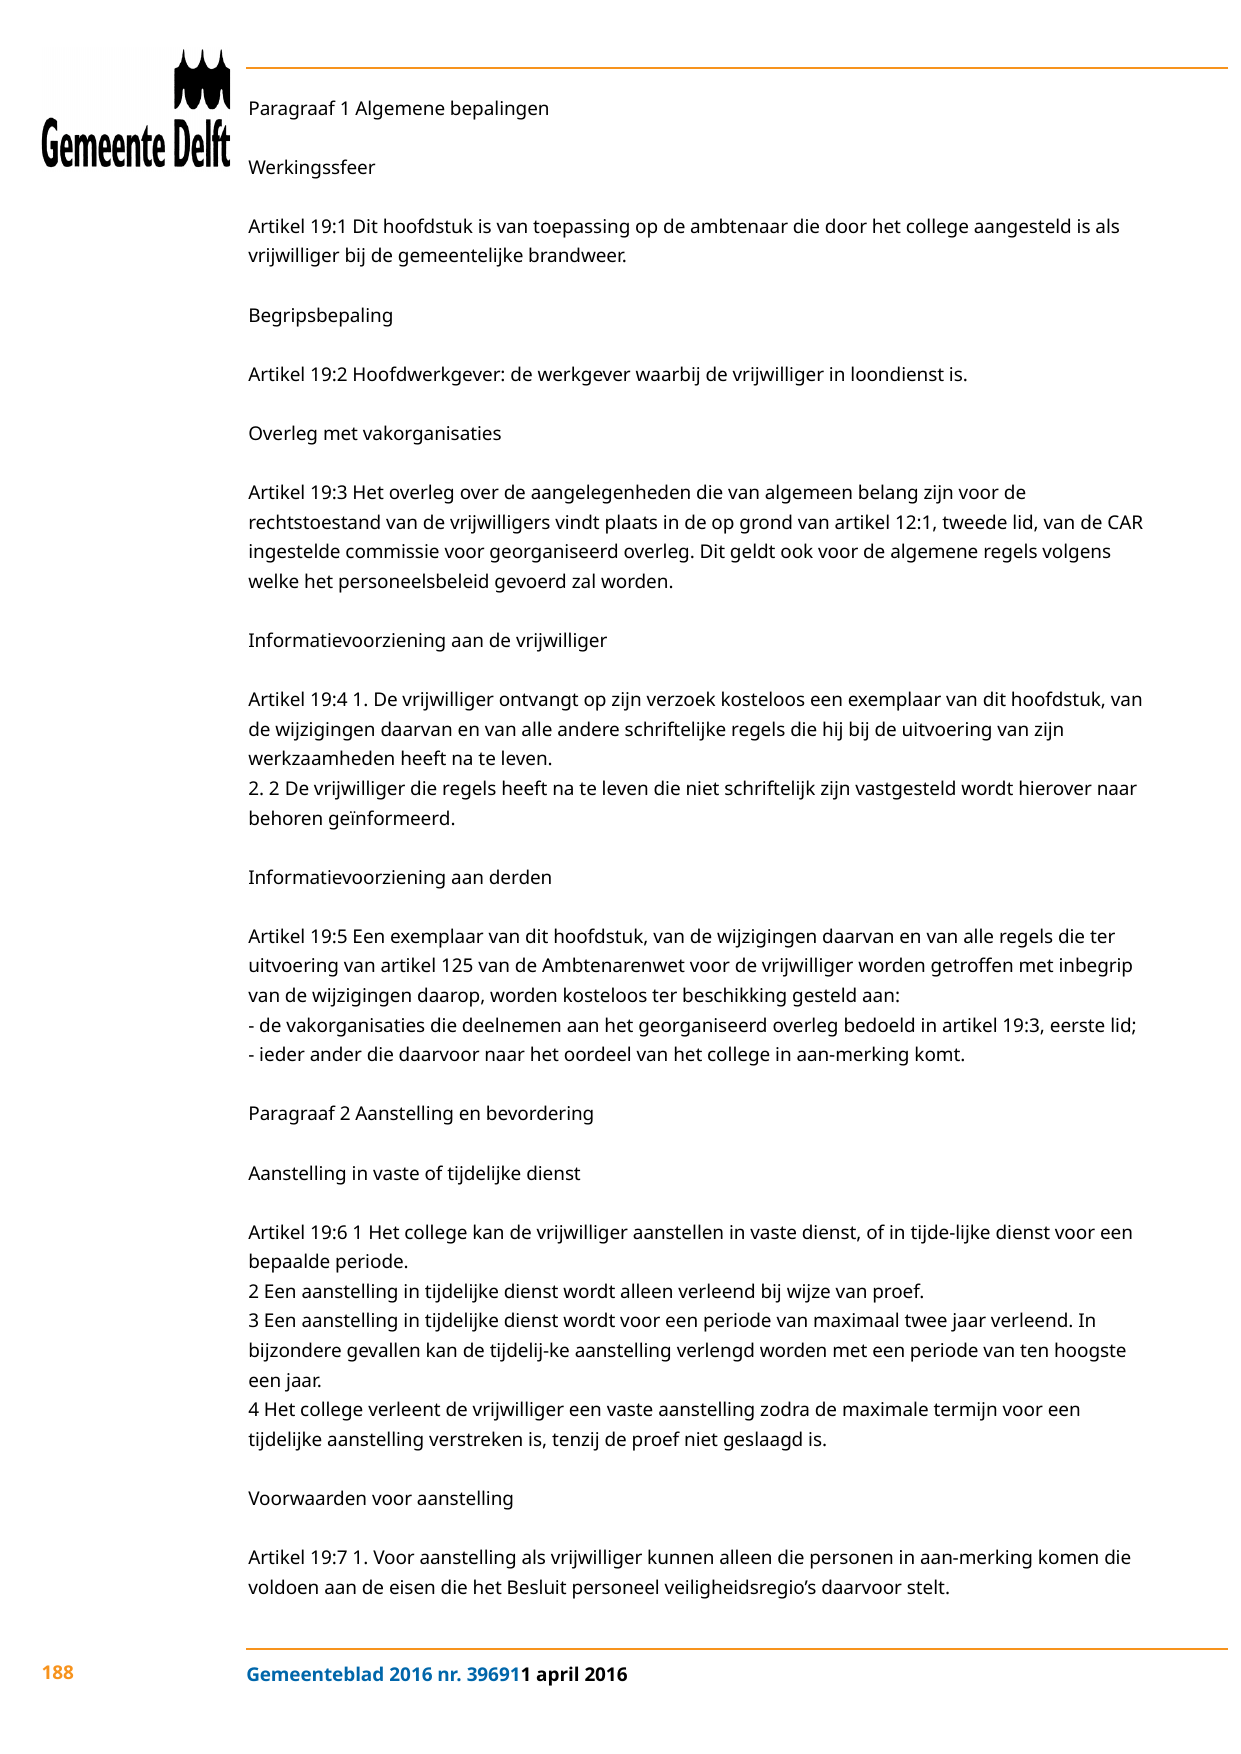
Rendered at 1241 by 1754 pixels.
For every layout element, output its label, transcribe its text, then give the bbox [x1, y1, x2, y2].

text Artikel 19:1 Dit hoofdstuk is van toepassing op de ambtenaar die door het college aangesteld is als vrijwilliger bij de gemeentelijke brandweer. [248, 213, 1152, 268]
text Artikel 19:3 Het overleg over de aangelegenheden die van algemeen belang zijn voor de rechtstoestand van de vrijwilligers vindt plaats in de op grond van artikel 12:1, tweede lid, van de CAR ingestelde commissie voor georganiseerd overleg. Dit geldt ook voor de algemene regels volgens welke het personeelsbeleid gevoerd zal worden. [248, 479, 1152, 594]
text Artikel 19:6 1 Het college kan de vrijwilliger aanstellen in vaste dienst, of in tijde-lijke dienst voor een bepaalde periode. [248, 1219, 1152, 1274]
text Paragraaf 1 Algemene bepalingen [248, 95, 1152, 121]
text Begripsbepaling [248, 302, 1152, 328]
text 4 Het college verleent de vrijwilliger een vaste aanstelling zodra de maximale termijn voor een tijdelijke aanstelling verstreken is, tenzij de proef niet geslaagd is. [248, 1396, 1152, 1452]
text Artikel 19:2 Hoofdwerkgever: de werkgever waarbij de vrijwilliger in loondienst is. [248, 361, 1152, 387]
text Paragraaf 2 Aanstelling en bevordering [248, 1101, 1152, 1126]
text Werkingssfeer [248, 154, 1152, 180]
text Voorwaarden voor aanstelling [248, 1485, 1152, 1511]
text 2. 2 De vrijwilliger die regels heeft na te leven die niet schriftelijk zijn vastgesteld wordt hierover naar behoren geïnformeerd. [248, 775, 1152, 831]
text Overleg met vakorganisaties [248, 420, 1152, 446]
text 3 Een aanstelling in tijdelijke dienst wordt voor een periode van maximaal twee jaar verleend. In bijzondere gevallen kan de tijdelij-ke aanstelling verlengd worden met een periode van ten hoogste een jaar. [248, 1308, 1152, 1393]
text Artikel 19:7 1. Voor aanstelling als vrijwilliger kunnen alleen die personen in aan-merking komen die voldoen aan de eisen die het Besluit personeel veiligheidsregio’s daarvoor stelt. [248, 1544, 1152, 1600]
text Artikel 19:5 Een exemplaar van dit hoofdstuk, van de wijzigingen daarvan en van alle regels die ter uitvoering van artikel 125 van de Ambtenarenwet voor de vrijwilliger worden getroffen met inbegrip van de wijzigingen daarop, worden kosteloos ter beschikking gesteld aan: [248, 923, 1152, 1008]
text - de vakorganisaties die deelnemen aan het georganiseerd overleg bedoeld in artikel 19:3, eerste lid; [248, 1012, 1152, 1038]
text Informatievoorziening aan derden [248, 864, 1152, 890]
text 2 Een aanstelling in tijdelijke dienst wordt alleen verleend bij wijze van proef. [248, 1278, 1152, 1304]
text Informatievoorziening aan de vrijwilliger [248, 627, 1152, 653]
text Aanstelling in vaste of tijdelijke dienst [248, 1160, 1152, 1186]
text - ieder ander die daarvoor naar het oordeel van het college in aan-merking komt. [248, 1041, 1152, 1067]
picture [41, 47, 231, 172]
text Artikel 19:4 1. De vrijwilliger ontvangt op zijn verzoek kosteloos een exemplaar van dit hoofdstuk, van de wijzigingen daarvan en van alle andere schriftelijke regels die hij bij de uitvoering van zijn werkzaamheden heeft na te leven. [248, 686, 1152, 771]
